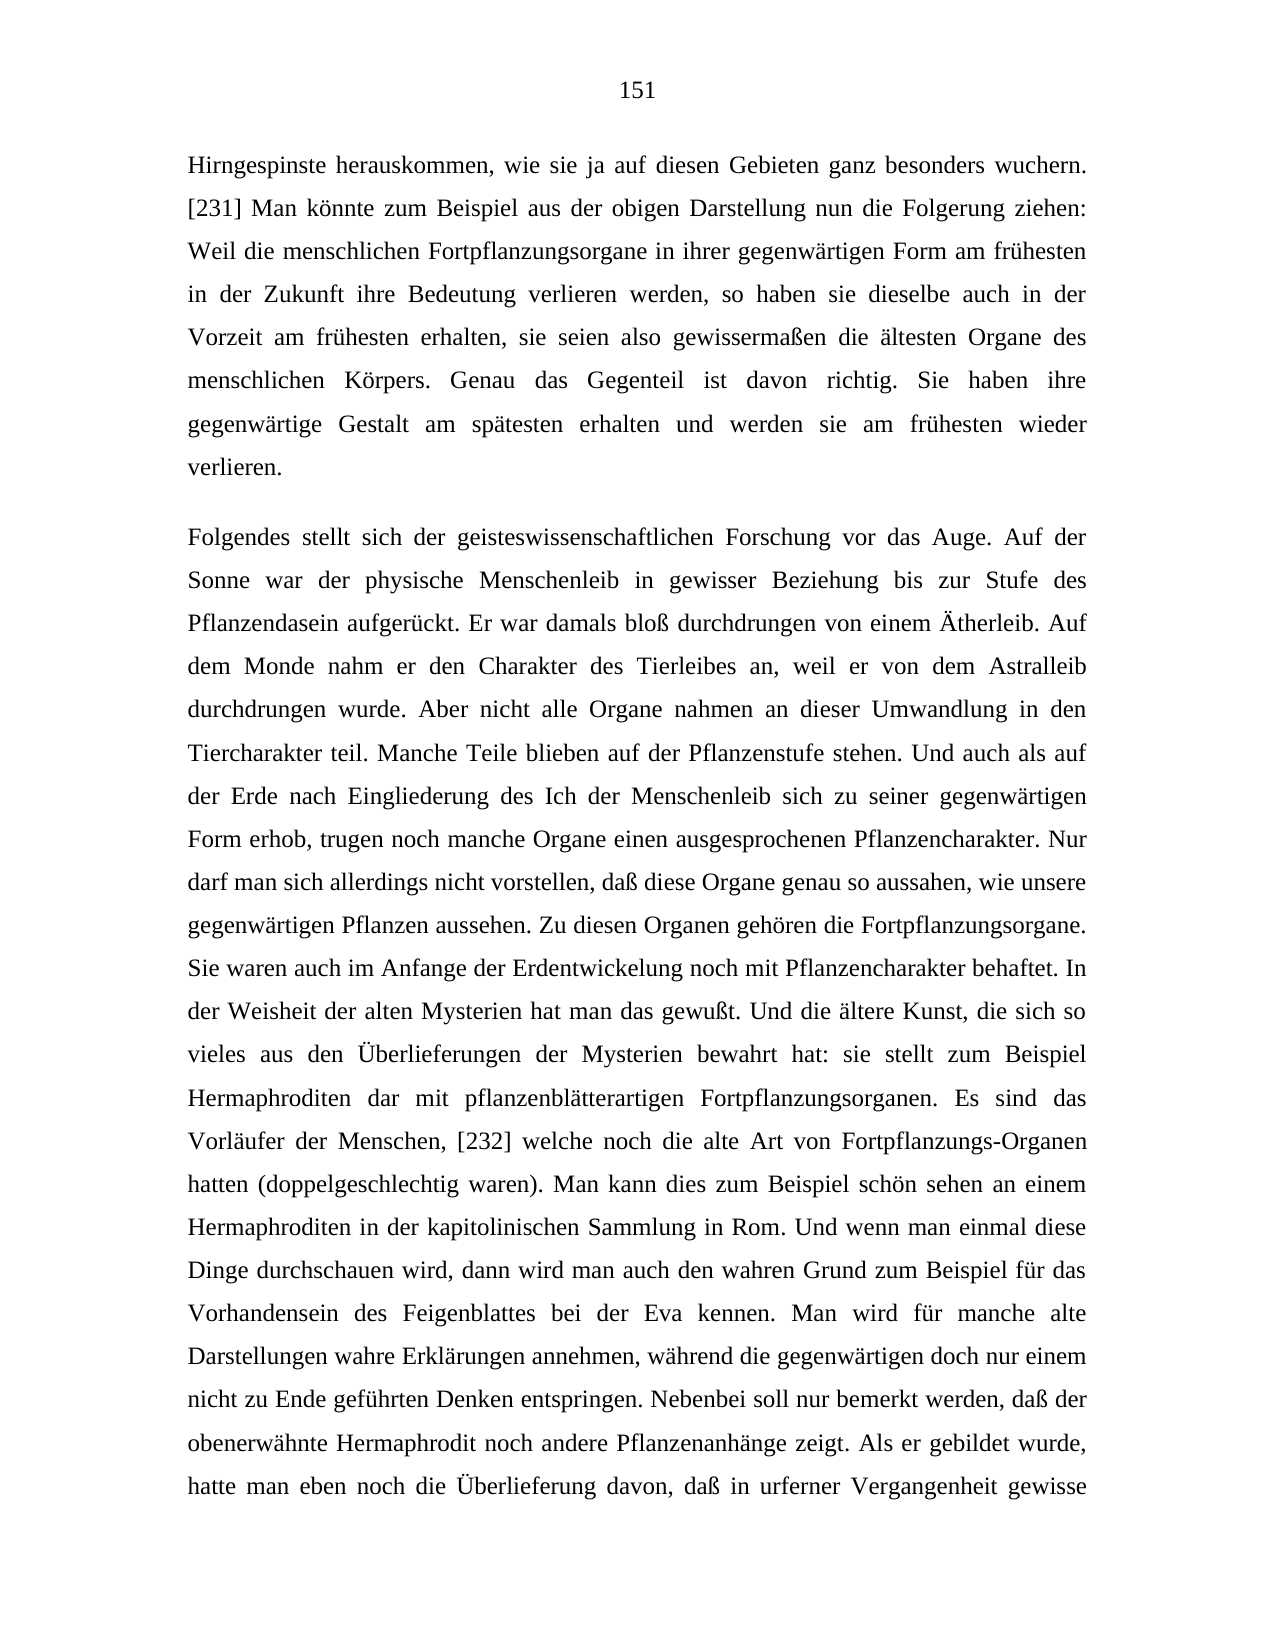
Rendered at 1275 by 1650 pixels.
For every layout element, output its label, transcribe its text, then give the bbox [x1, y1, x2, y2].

text Hirngespinste herauskommen, wie sie ja auf diesen Gebieten ganz besonders wuchern. [231] Man könnte zum Beispiel aus der obigen Darstellung nun die Folgerung ziehen: Weil die menschlichen Fortpflanzungsorgane in ihrer gegenwärtigen Form am frühesten in der Zukunft ihre Bedeutung verlieren werden, so haben sie dieselbe auch in der Vorzeit am frühesten erhalten, sie seien also gewissermaßen die ältesten Organe des menschlichen Körpers. Genau das Gegenteil ist davon richtig. Sie haben ihre gegenwärtige Gestalt am spätesten erhalten und werden sie am frühesten wieder verlieren. [187, 150, 1087, 481]
text Folgendes stellt sich der geisteswissenschaftlichen Forschung vor das Auge. Auf der Sonne war der physische Menschenleib in gewisser Beziehung bis zur Stufe des Pflanzendasein aufgerückt. Er war damals bloß durchdrungen von einem Ätherleib. Auf dem Monde nahm er den Charakter des Tierleibes an, weil er von dem Astralleib durchdrungen wurde. Aber nicht alle Organe nahmen an dieser Umwandlung in den Tiercharakter teil. Manche Teile blieben auf der Pflanzenstufe stehen. Und auch als auf der Erde nach Eingliederung des Ich der Menschenleib sich zu seiner gegenwärtigen Form erhob, trugen noch manche Organe einen ausgesprochenen Pflanzencharakter. Nur darf man sich allerdings nicht vorstellen, daß diese Organe genau so aussahen, wie unsere gegenwärtigen Pflanzen aussehen. Zu diesen Organen gehören die Fortpflanzungsorgane. Sie waren auch im Anfange der Erdentwickelung noch mit Pflanzencharakter behaftet. In der Weisheit der alten Mysterien hat man das gewußt. Und die ältere Kunst, die sich so vieles aus den Überlieferungen der Mysterien bewahrt hat: sie stellt zum Beispiel Hermaphroditen dar mit pflanzenblätterartigen Fortpflanzungsorganen. Es sind das Vorläufer der Menschen, [232] welche noch die alte Art von Fortpflanzungs-Organen hatten (doppelgeschlechtig waren). Man kann dies zum Beispiel schön sehen an einem Hermaphroditen in der kapitolinischen Sammlung in Rom. Und wenn man einmal diese Dinge durchschauen wird, dann wird man auch den wahren Grund zum Beispiel für das Vorhandensein des Feigenblattes bei der Eva kennen. Man wird für manche alte Darstellungen wahre Erklärungen annehmen, während die gegenwärtigen doch nur einem nicht zu Ende geführten Denken entspringen. Nebenbei soll nur bemerkt werden, daß der obenerwähnte Hermaphrodit noch andere Pflanzenanhänge zeigt. Als er gebildet wurde, hatte man eben noch die Überlieferung davon, daß in urferner Vergangenheit gewisse [187, 522, 1087, 1499]
